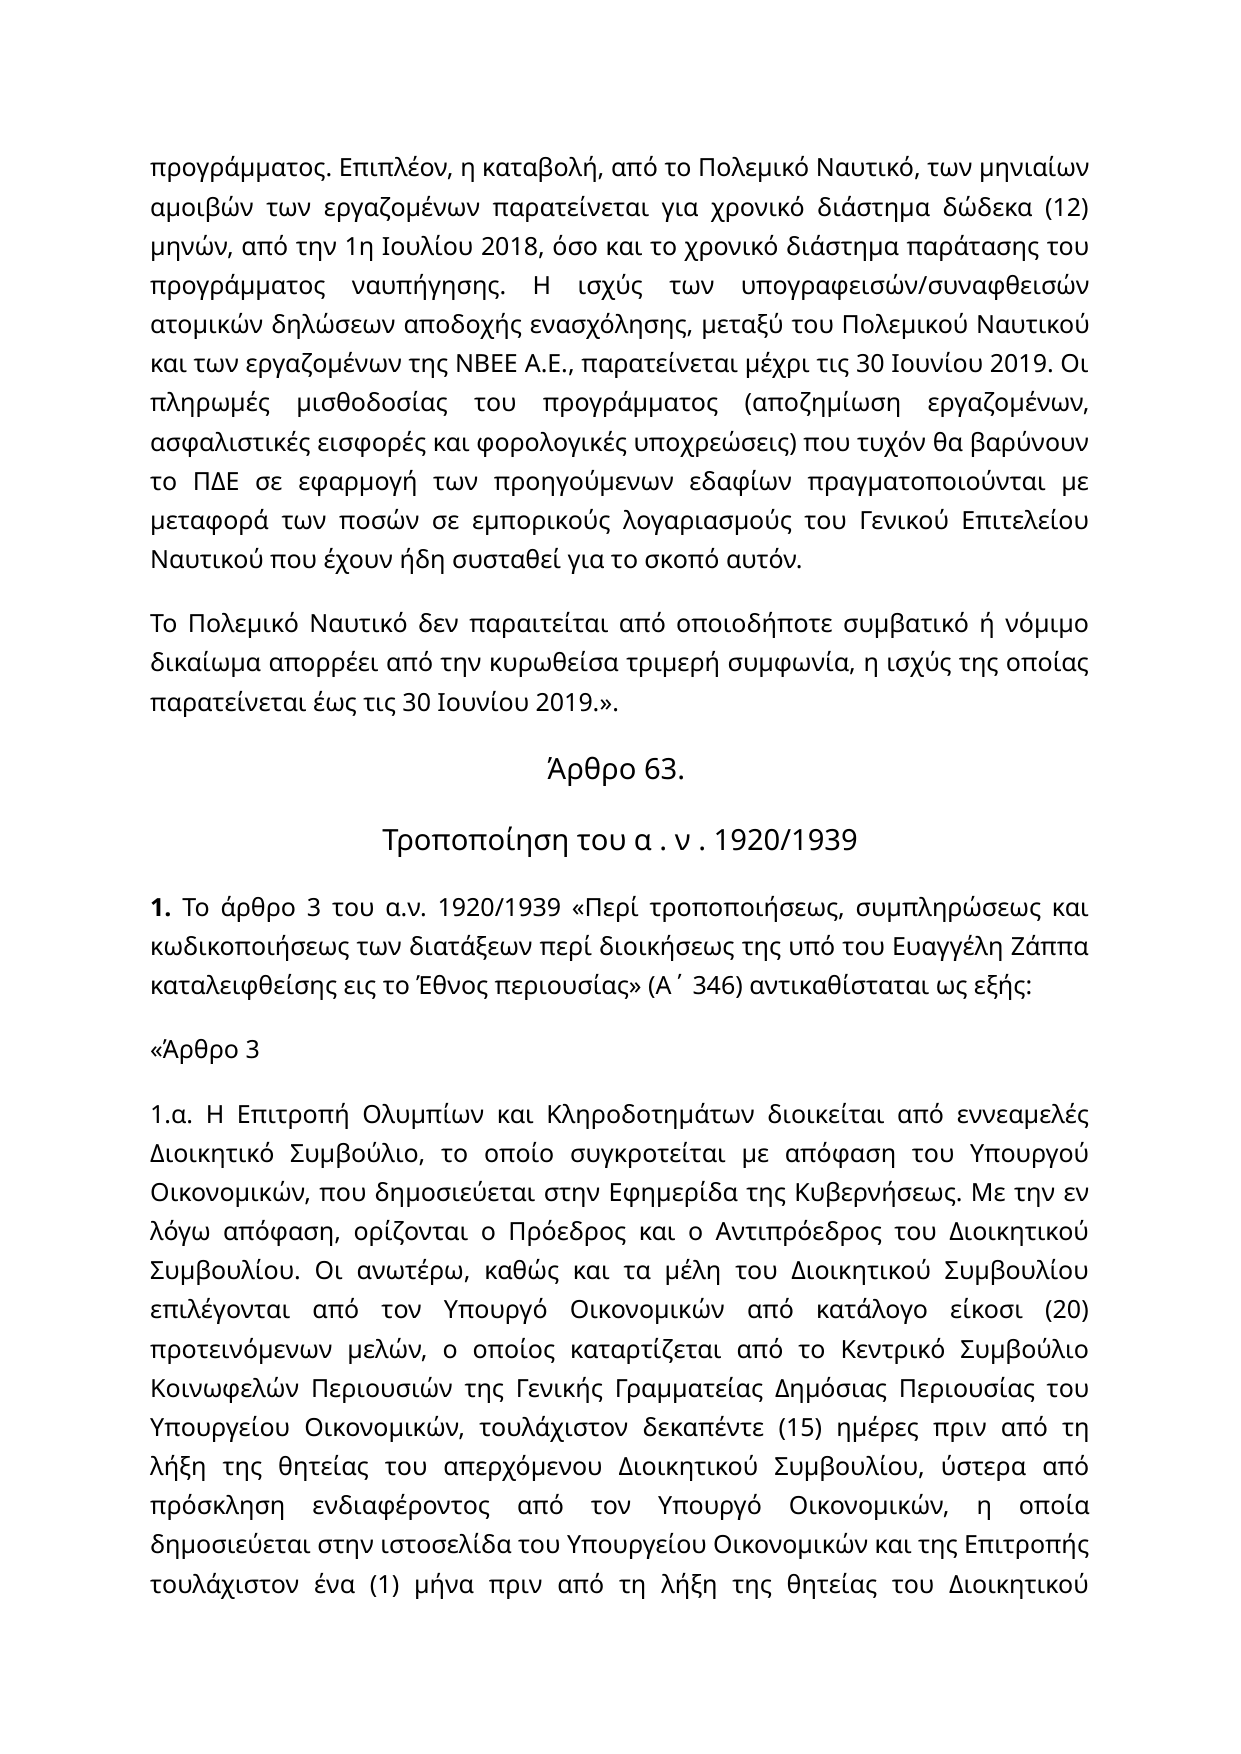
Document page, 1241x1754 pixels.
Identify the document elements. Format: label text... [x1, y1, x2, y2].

subtitle Τροποποίηση του α . ν . 1920/1939 [150, 819, 1090, 859]
text Το Πολεμικό Ναυτικό δεν παραιτείται από οποιοδήποτε συμβατικό ή νόμιμο δικαίωμα απορρέει από την κυρωθείσα τριμερή συμφωνία, η ισχύς της οποίας παρατείνεται έως τις 30 Ιουνίου 2019.». [150, 606, 1090, 718]
text προγράμματος. Επιπλέον, η καταβολή, από το Πολεμικό Ναυτικό, των μηνιαίων αμοιβών των εργαζομένων παρατείνεται για χρονικό διάστημα δώδεκα (12) μηνών, από την 1η Ιουλίου 2018, όσο και το χρονικό διάστημα παράτασης του προγράμματος ναυπήγησης. Η ισχύς των υπογραφεισών/συναφθεισών ατομικών δηλώσεων αποδοχής ενασχόλησης, μεταξύ του Πολεμικού Ναυτικού και των εργαζομένων της ΝΒΕΕ Α.Ε., παρατείνεται μέχρι τις 30 Ιουνίου 2019. Οι πληρωμές μισθοδοσίας του προγράμματος (αποζημίωση εργαζομένων, ασφαλιστικές εισφορές και φορολογικές υποχρεώσεις) που τυχόν θα βαρύνουν το ΠΔΕ σε εφαρμογή των προηγούμενων εδαφίων πραγματοποιούνται με μεταφορά των ποσών σε εμπορικούς λογαριασμούς του Γενικού Επιτελείου Ναυτικού που έχουν ήδη συσταθεί για το σκοπό αυτόν. [150, 150, 1090, 576]
subtitle Άρθρο 63. [150, 748, 1090, 788]
text 1.α. Η Επιτροπή Ολυμπίων και Κληροδοτημάτων διοικείται από εννεαμελές Διοικητικό Συμβούλιο, το οποίο συγκροτείται με απόφαση του Υπουργού Οικονομικών, που δημοσιεύεται στην Εφημερίδα της Κυβερνήσεως. Με την εν λόγω απόφαση, ορίζονται ο Πρόεδρος και ο Αντιπρόεδρος του Διοικητικού Συμβουλίου. Οι ανωτέρω, καθώς και τα μέλη του Διοικητικού Συμβουλίου επιλέγονται από τον Υπουργό Οικονομικών από κατάλογο είκοσι (20) προτεινόμενων μελών, ο οποίος καταρτίζεται από το Κεντρικό Συμβούλιο Κοινωφελών Περιουσιών της Γενικής Γραμματείας Δημόσιας Περιουσίας του Υπουργείου Οικονομικών, τουλάχιστον δεκαπέντε (15) ημέρες πριν από τη λήξη της θητείας του απερχόμενου Διοικητικού Συμβουλίου, ύστερα από πρόσκληση ενδιαφέροντος από τον Υπουργό Οικονομικών, η οποία δημοσιεύεται στην ιστοσελίδα του Υπουργείου Οικονομικών και της Επιτροπής τουλάχιστον ένα (1) μήνα πριν από τη λήξη της θητείας του Διοικητικού [150, 1096, 1090, 1600]
text «Άρθρο 3 [150, 1032, 1090, 1066]
text 1. Το άρθρο 3 του α.ν. 1920/1939 «Περί τροποποιήσεως, συμπληρώσεως και κωδικοποιήσεως των διατάξεων περί διοικήσεως της υπό του Ευαγγέλη Ζάππα καταλειφθείσης εις το Έθνος περιουσίας» (Α΄ 346) αντικαθίσταται ως εξής: [150, 889, 1090, 1002]
